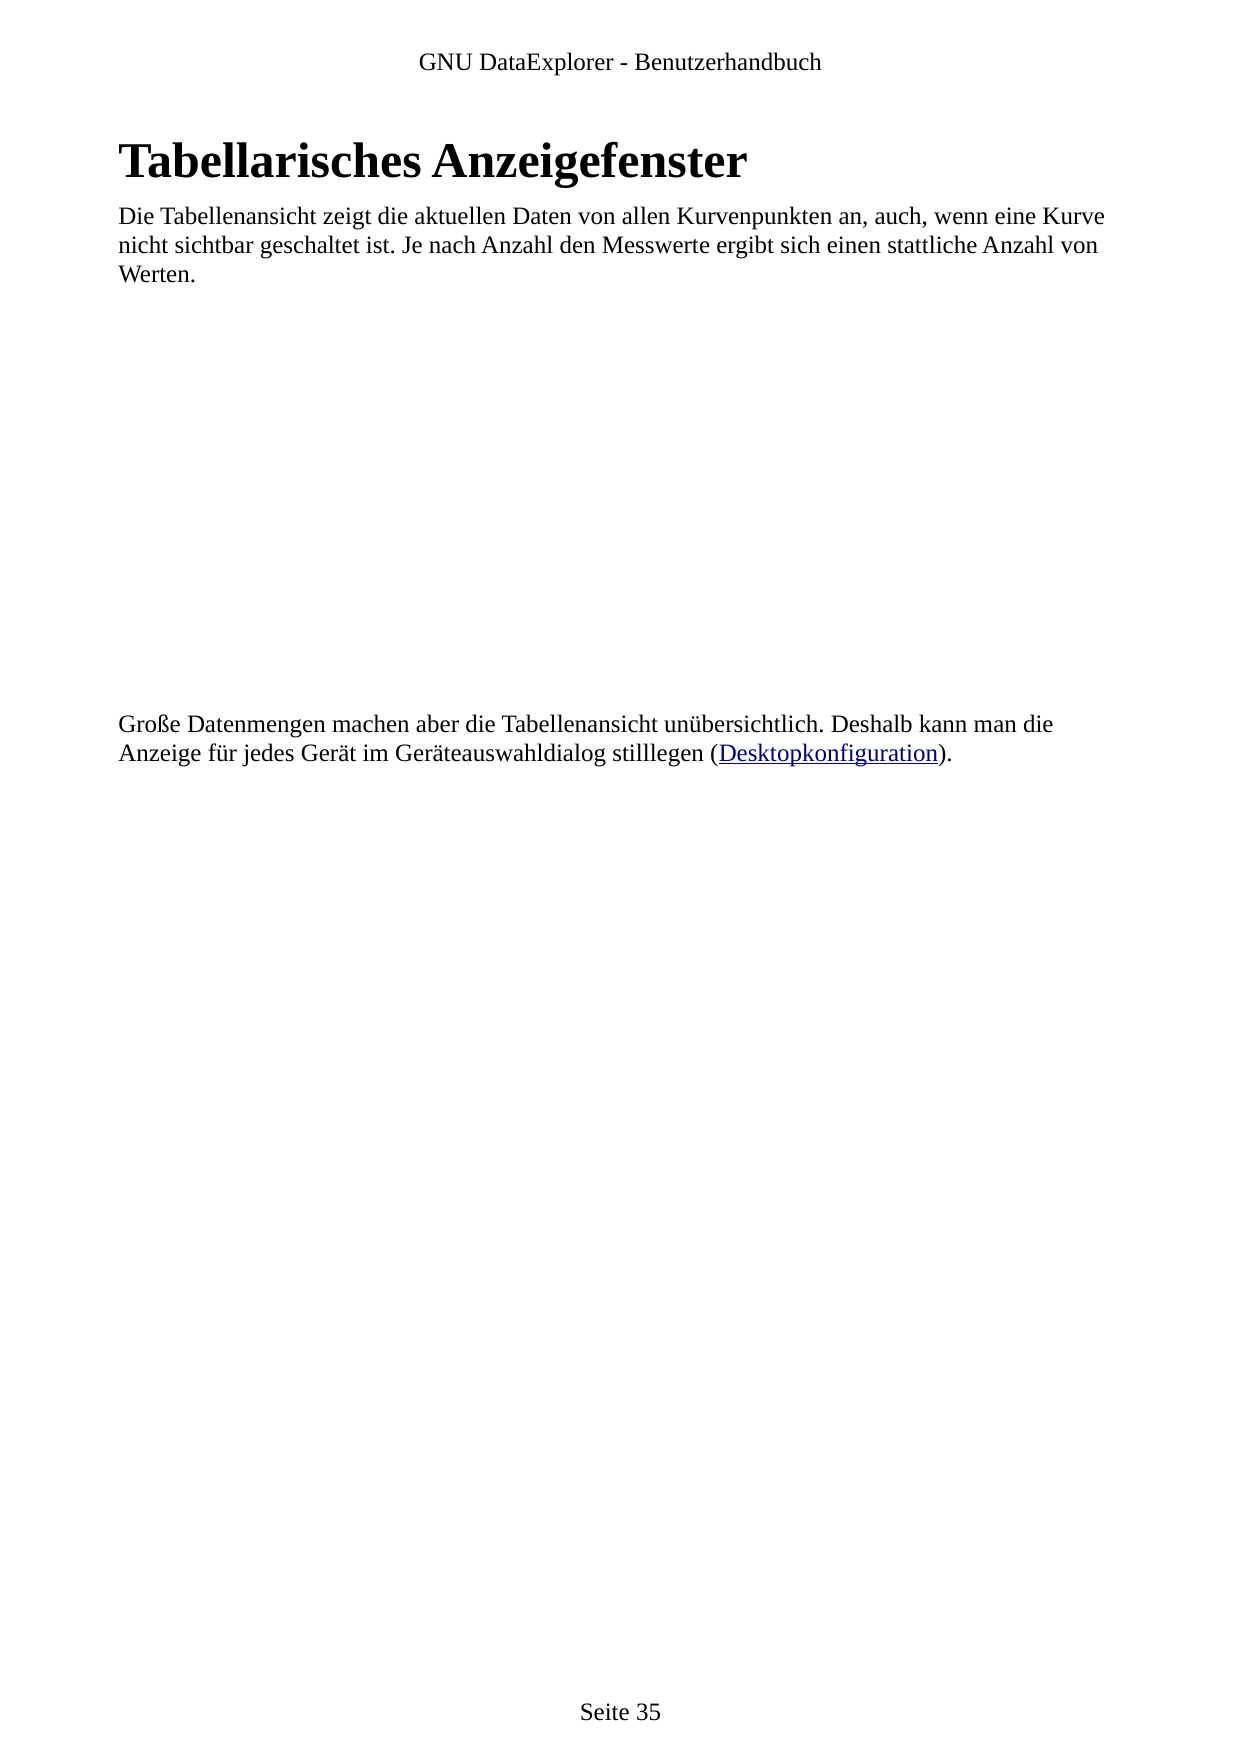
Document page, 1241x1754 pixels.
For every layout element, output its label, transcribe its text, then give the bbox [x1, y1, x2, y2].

subtitle Tabellarisches Anzeigefenster [118, 131, 1122, 189]
text Große Datenmengen machen aber die Tabellenansicht unübersichtlich. Deshalb kann man die Anzeige für jedes Gerät im Geräteauswahldialog stilllegen (Desktopkonfiguration). [118, 709, 1122, 766]
text Die Tabellenansicht zeigt die aktuellen Daten von allen Kurvenpunkten an, auch, wenn eine Kurve nicht sichtbar geschaltet ist. Je nach Anzahl den Messwerte ergibt sich einen stattliche Anzahl von Werten. [118, 201, 1122, 287]
